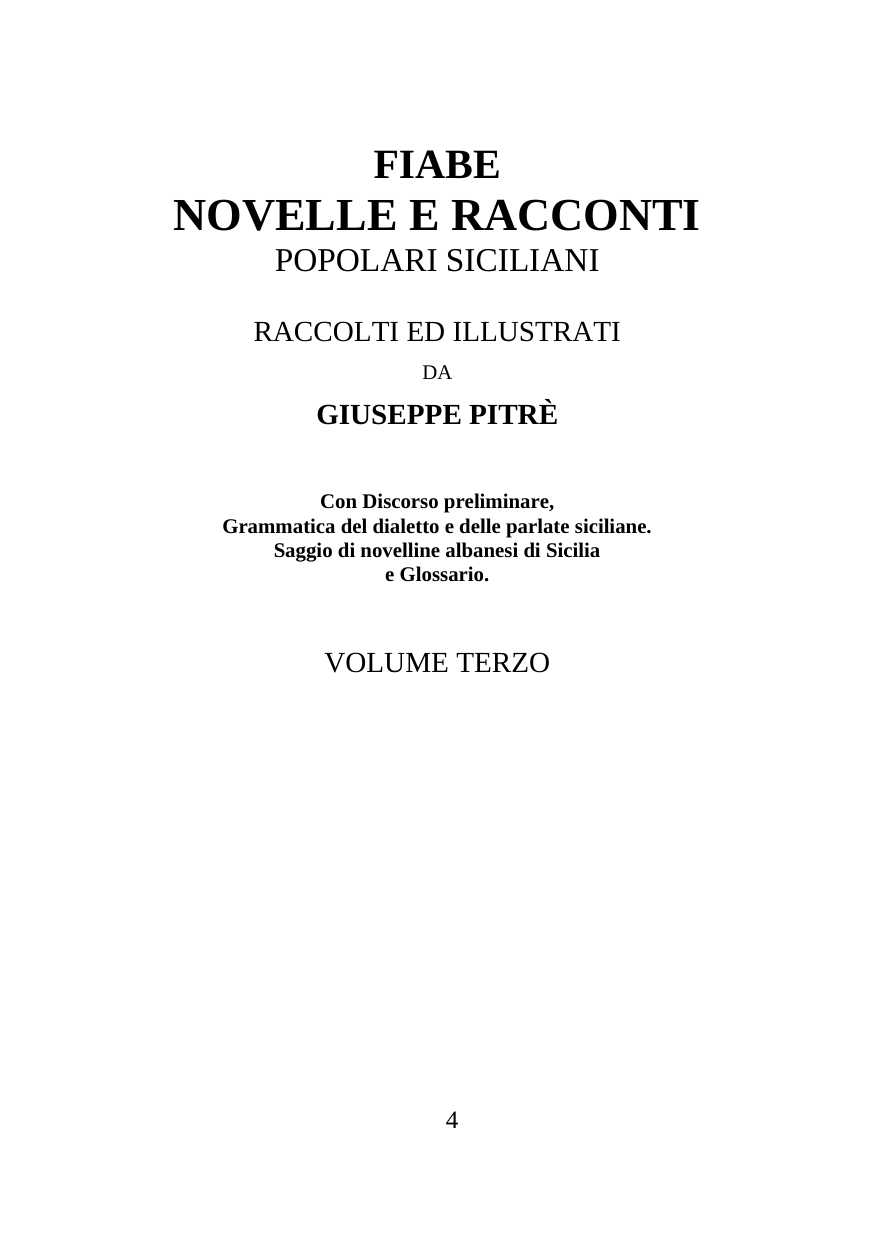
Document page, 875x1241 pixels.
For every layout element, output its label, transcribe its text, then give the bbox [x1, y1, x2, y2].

text Con Discorso preliminare, Grammatica del dialetto e delle parlate siciliane. Saggio di novelline albanesi di Sicilia e Glossario. [106, 489, 768, 586]
text POPOLARI SICILIANI [106, 241, 768, 279]
text DA [106, 360, 768, 384]
text GIUSEPPE PITRÈ [106, 397, 768, 430]
text VOLUME TERZO [106, 645, 768, 678]
text RACCOLTI ED ILLUSTRATI [106, 314, 768, 348]
text NOVELLE E RACCONTI [106, 188, 768, 241]
title FIABE [106, 140, 768, 188]
